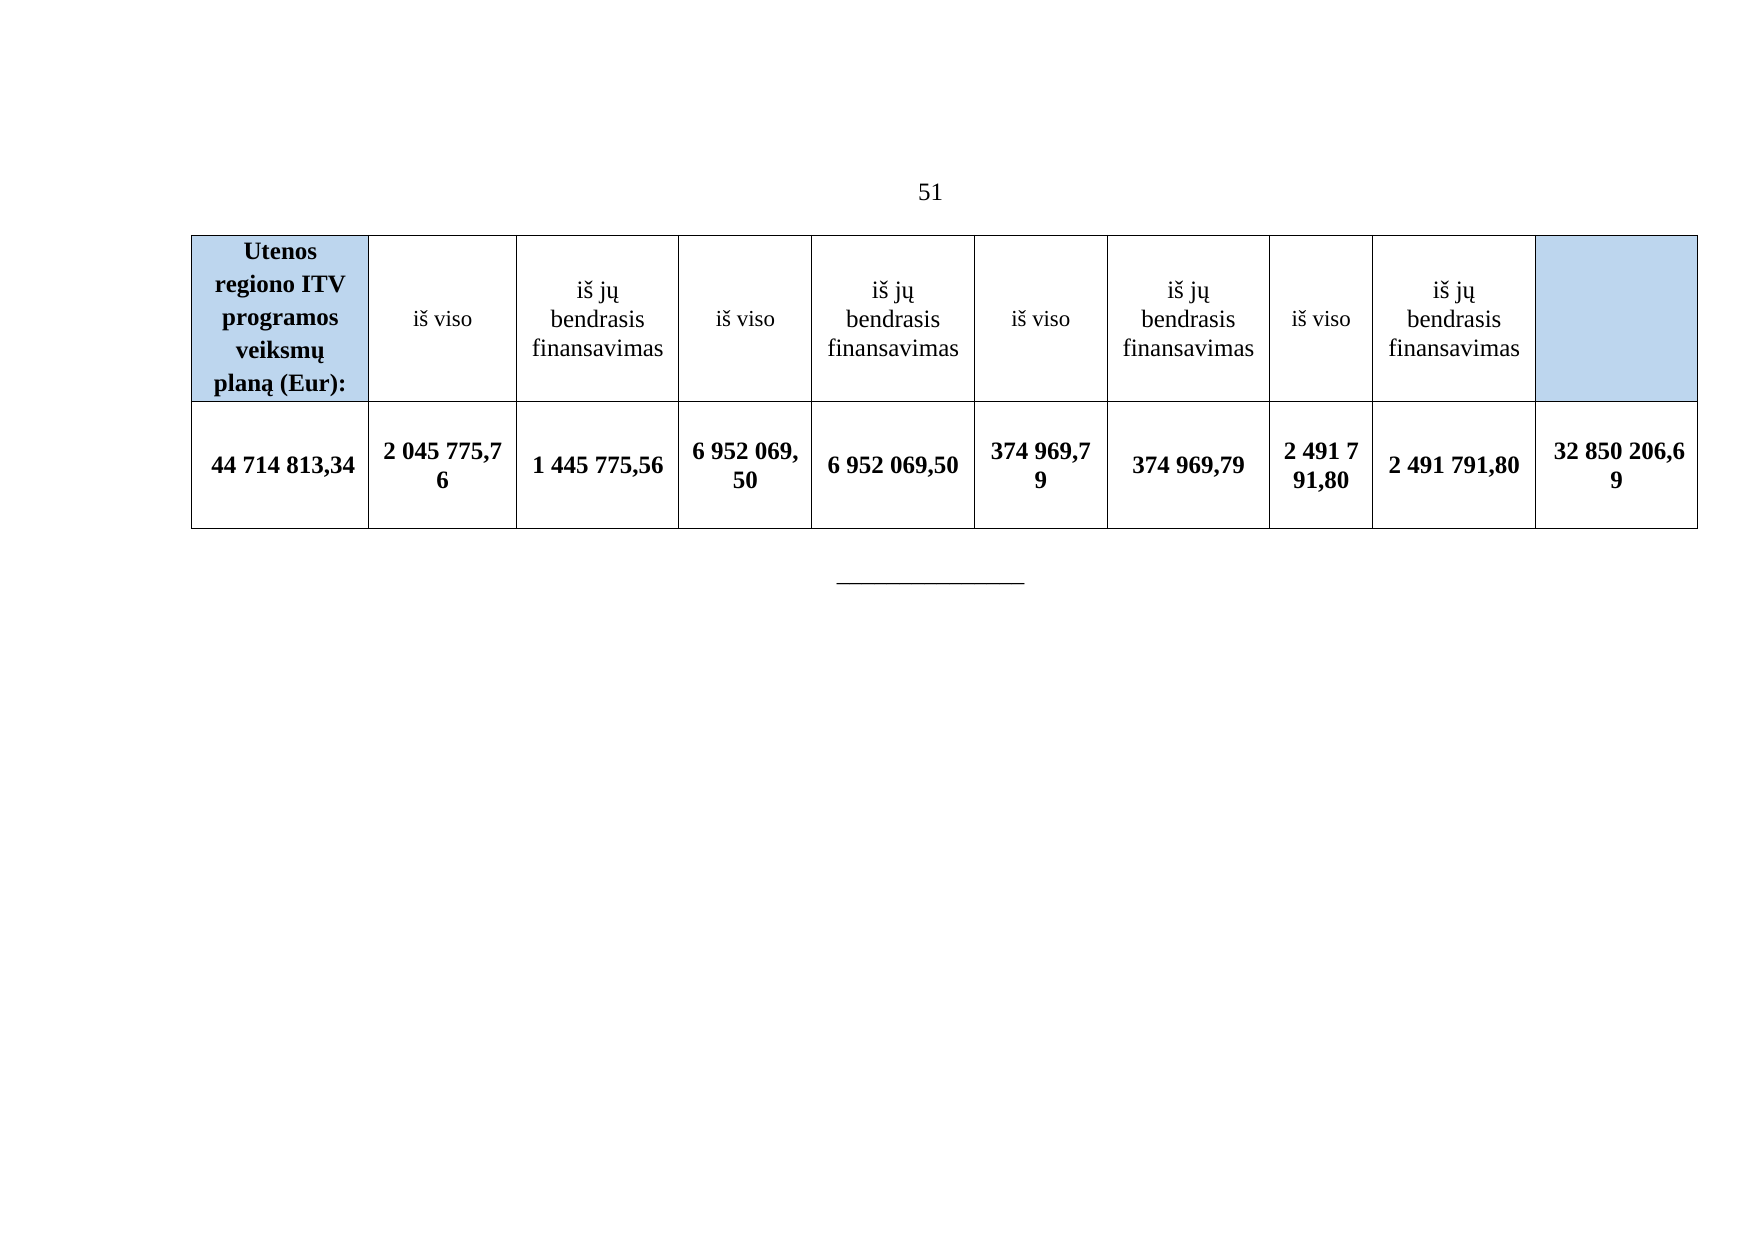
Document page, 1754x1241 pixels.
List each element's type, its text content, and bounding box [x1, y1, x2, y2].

table_cell 374 969,79 [975, 402, 1107, 528]
text _______________ [177, 558, 1683, 586]
table_header Utenos regiono ITV programos veiksmų planą (Eur): [192, 236, 368, 401]
table_cell 2 045 775,76 [369, 402, 516, 528]
table_cell iš jų bendrasis finansavimas [1373, 236, 1535, 401]
table_cell 2 491 791,80 [1373, 402, 1535, 528]
table_cell 6 952 069,50 [679, 402, 811, 528]
table_cell 44 714 813,34 [192, 402, 368, 528]
table_cell 2 491 791,80 [1270, 402, 1372, 528]
table_header [1536, 236, 1697, 401]
table_cell iš viso [975, 236, 1107, 401]
table_cell 1 445 775,56 [517, 402, 678, 528]
table_cell iš jų bendrasis finansavimas [812, 236, 974, 401]
table_cell iš jų bendrasis finansavimas [1108, 236, 1269, 401]
table_cell iš viso [1270, 236, 1372, 401]
table_cell 6 952 069,50 [812, 402, 974, 528]
table_cell iš viso [369, 236, 516, 401]
table_cell iš viso [679, 236, 811, 401]
table_cell iš jų bendrasis finansavimas [517, 236, 678, 401]
table_cell 374 969,79 [1108, 402, 1269, 528]
table_cell 32 850 206,69 [1536, 402, 1697, 528]
